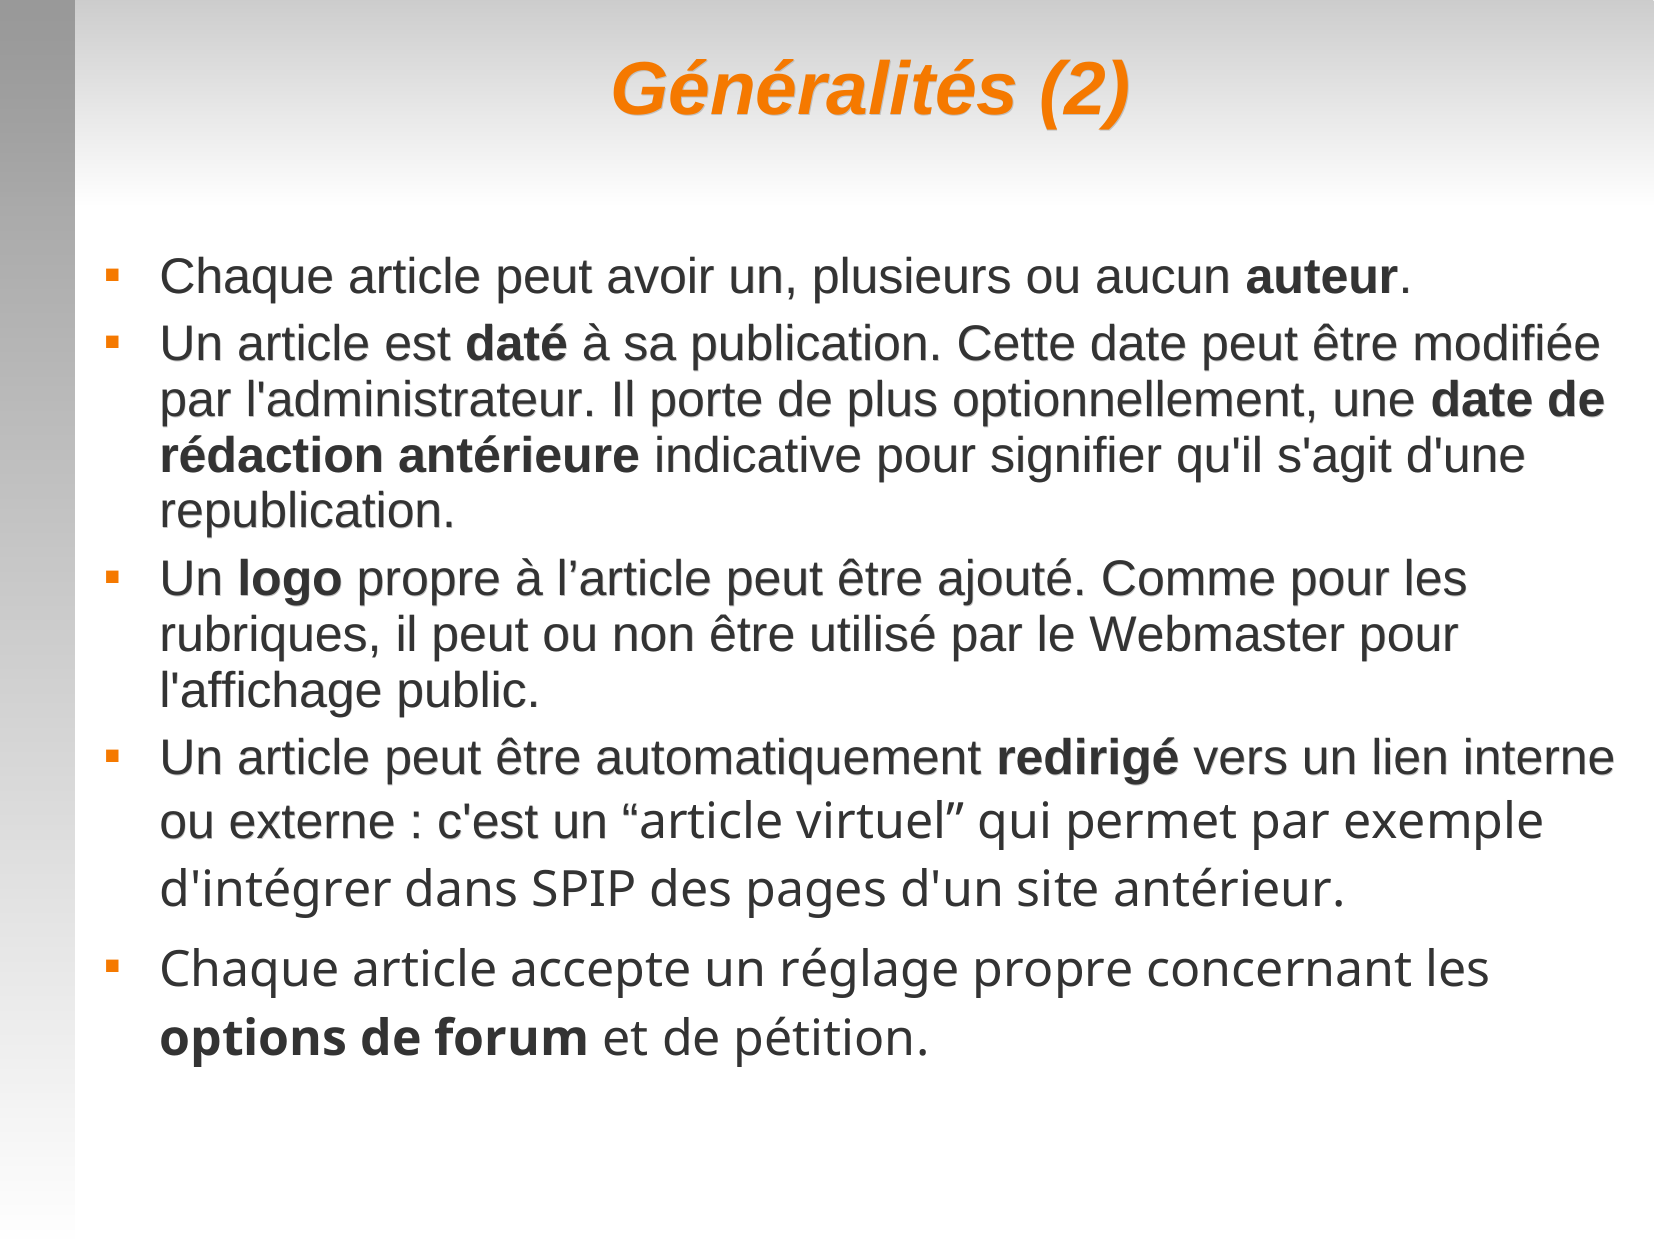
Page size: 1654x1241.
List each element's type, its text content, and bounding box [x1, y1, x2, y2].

title Généralités (2) [88, 0, 1654, 178]
list Chaque article peut avoir un, plusieurs ou aucun auteur. Un article est daté à sa publication. Cette date peut être modifiée par l'administrateur. Il porte de plus optionnellement, une date de rédaction antérieure indicative pour signifier qu'il s'agit d'une republication. Un logo propre à l’article peut être ajouté. Comme pour les rubriques, il peut ou non être utilisé par le Webmaster pour l'affichage public. Un article peut être automatiquement redirigé vers un lien interne ou externe : c'est un “article virtuel” qui permet par exemple d'intégrer dans SPIP des pages d'un site antérieur. Chaque article accepte un réglage propre concernant les options de forum et de pétition. [88, 248, 1625, 1105]
